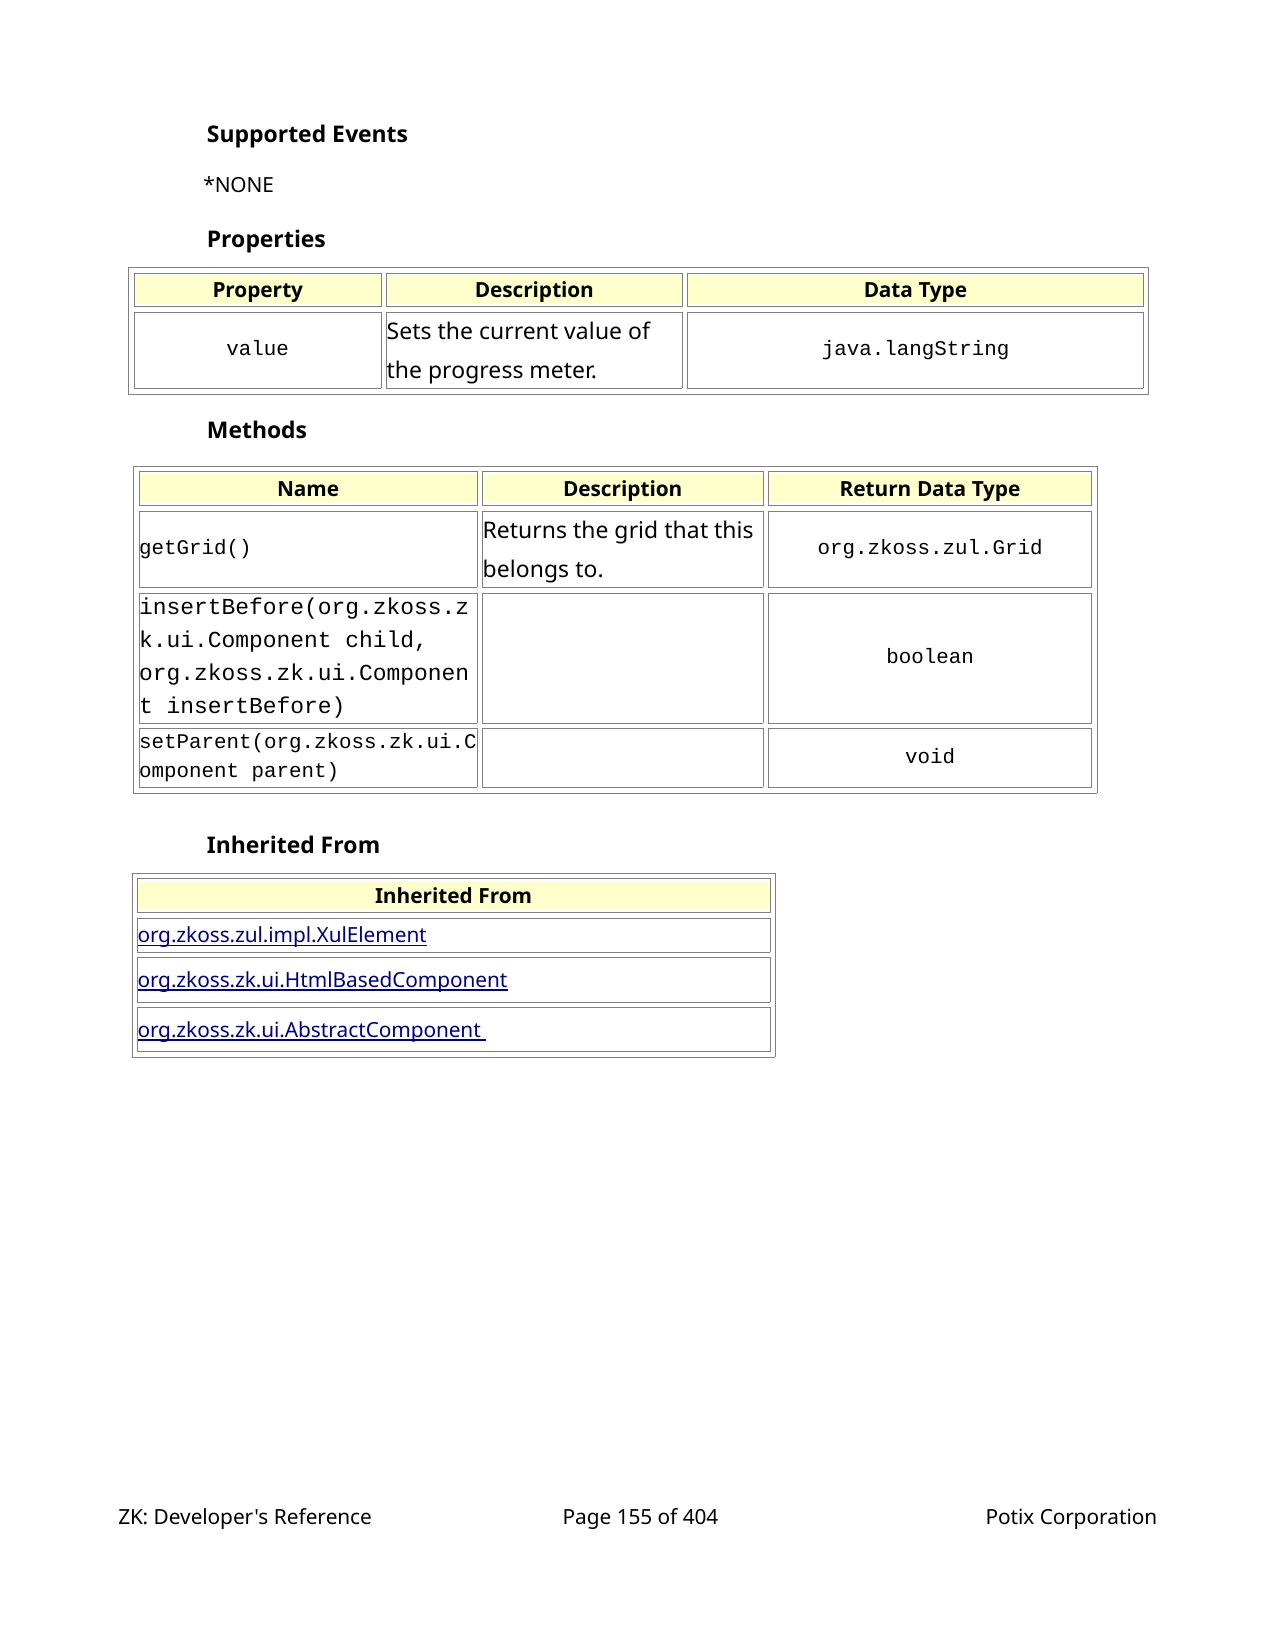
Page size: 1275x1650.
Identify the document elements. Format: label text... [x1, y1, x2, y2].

table_cell org.zkoss.zk.ui.AbstractComponent [134, 1002, 772, 1051]
table_cell Returns the grid that this belongs to. [480, 505, 766, 587]
table_cell setParent(org.zkoss.zk.ui.Component parent) [136, 723, 479, 787]
table_header Description [480, 467, 766, 505]
table_header Data Type [685, 268, 1146, 306]
table_cell void [766, 723, 1094, 787]
table_header Description [384, 268, 685, 306]
table_header Return Data Type [766, 467, 1094, 505]
table_header Property [131, 268, 383, 306]
text Methods [207, 414, 1157, 445]
table_cell [480, 587, 766, 723]
table_cell Sets the current value of the progress meter. [384, 306, 685, 388]
table_cell boolean [766, 587, 1094, 723]
table_cell getGrid() [136, 505, 479, 587]
table_cell org.zkoss.zk.ui.HtmlBasedComponent [134, 952, 772, 1002]
table_cell [483, 729, 763, 787]
table_cell java.langString [685, 306, 1146, 388]
table_cell value [131, 306, 383, 388]
table_cell [480, 723, 766, 787]
table_cell org.zkoss.zul.impl.XulElement [134, 912, 772, 952]
table_cell [483, 594, 763, 723]
subtitle Inherited From [207, 829, 1157, 860]
text *NONE [118, 170, 1157, 198]
subtitle Properties [207, 223, 1157, 254]
table_header Inherited From [134, 874, 772, 912]
table_cell insertBefore(org.zkoss.zk.ui.Component child, org.zkoss.zk.ui.Component insertBefore) [136, 587, 479, 723]
subtitle Supported Events [207, 118, 1157, 149]
table_cell org.zkoss.zul.Grid [766, 505, 1094, 587]
table_header Name [136, 467, 479, 505]
